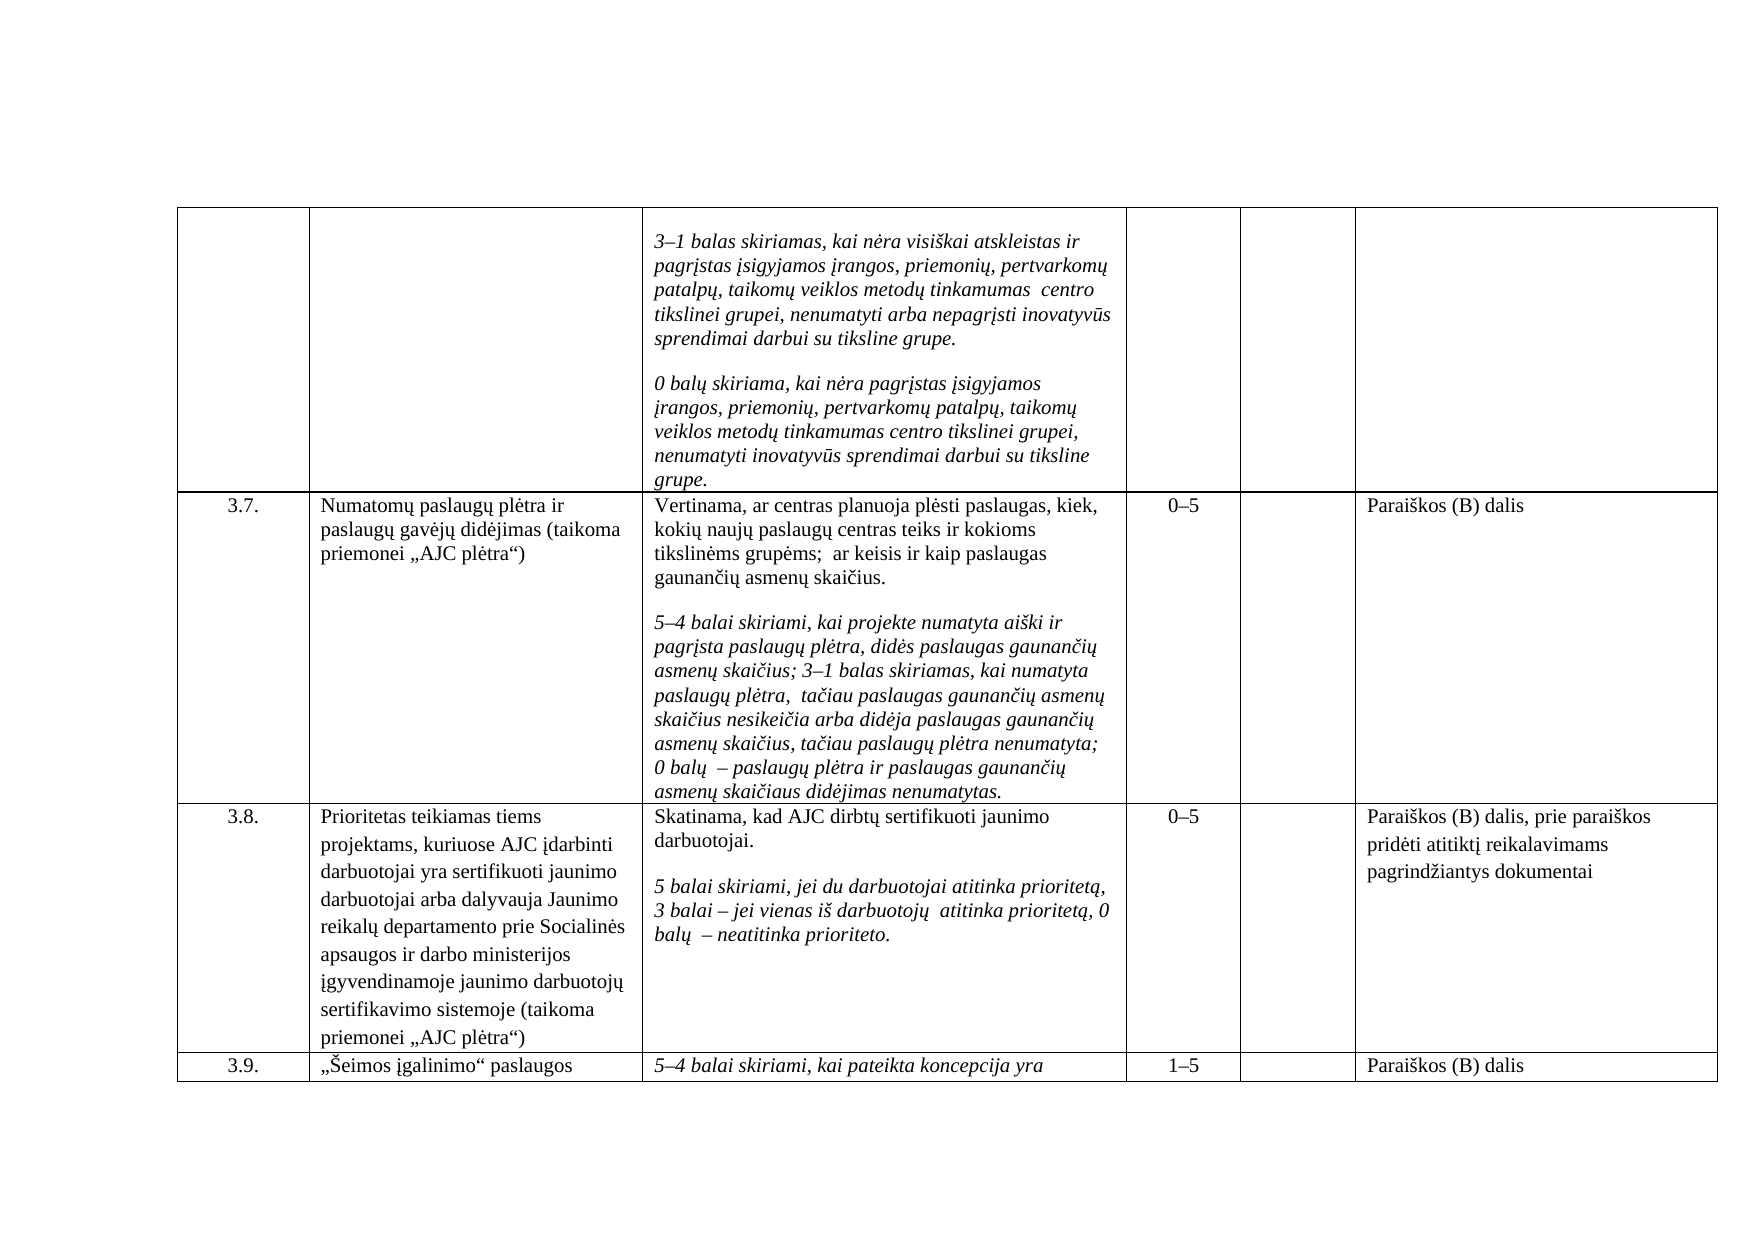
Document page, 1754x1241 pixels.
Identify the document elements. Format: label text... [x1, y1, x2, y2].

table_cell Vertinama, ar centras planuoja plėsti paslaugas, kiek, kokių naujų paslaugų centras teiks ir kokioms tikslinėms grupėms; ar keisis ir kaip paslaugas gaunančių asmenų skaičius. 5–4 balai skiriami, kai projekte numatyta aiški ir pagrįsta paslaugų plėtra, didės paslaugas gaunančių asmenų skaičius; 3–1 balas skiriamas, kai numatyta paslaugų plėtra, tačiau paslaugas gaunančių asmenų skaičius nesikeičia arba didėja paslaugas gaunančių asmenų skaičius, tačiau paslaugų plėtra nenumatyta; 0 balų – paslaugų plėtra ir paslaugas gaunančių asmenų skaičiaus didėjimas nenumatytas. [643, 493, 1126, 803]
table_cell [178, 208, 309, 491]
table_cell [1241, 1053, 1355, 1081]
table_cell [1241, 493, 1355, 803]
table_cell 3.8. [178, 804, 309, 1052]
table_cell [1241, 804, 1355, 1052]
table_cell 3.7. [178, 493, 309, 803]
table_cell 5–4 balai skiriami, kai pateikta koncepcija yra [643, 1053, 1126, 1081]
table_cell [310, 208, 642, 491]
table_cell [1356, 208, 1717, 491]
table_cell „Šeimos įgalinimo“ paslaugos [310, 1053, 642, 1081]
table_cell Paraiškos (B) dalis [1356, 1053, 1717, 1081]
table_cell [1127, 208, 1240, 491]
table_cell 3–1 balas skiriamas, kai nėra visiškai atskleistas ir pagrįstas įsigyjamos įrangos, priemonių, pertvarkomų patalpų, taikomų veiklos metodų tinkamumas centro tikslinei grupei, nenumatyti arba nepagrįsti inovatyvūs sprendimai darbui su tiksline grupe. 0 balų skiriama, kai nėra pagrįstas įsigyjamos įrangos, priemonių, pertvarkomų patalpų, taikomų veiklos metodų tinkamumas centro tikslinei grupei, nenumatyti inovatyvūs sprendimai darbui su tiksline grupe. [643, 208, 1126, 491]
table_cell 0–5 [1127, 804, 1240, 1052]
table_cell Paraiškos (B) dalis, prie paraiškos pridėti atitiktį reikalavimams pagrindžiantys dokumentai [1356, 804, 1717, 1052]
table_cell 3.9. [178, 1053, 309, 1081]
table_cell Skatinama, kad AJC dirbtų sertifikuoti jaunimo darbuotojai. 5 balai skiriami, jei du darbuotojai atitinka prioritetą, 3 balai – jei vienas iš darbuotojų atitinka prioritetą, 0 balų – neatitinka prioriteto. [643, 804, 1126, 1052]
table_cell [1241, 208, 1355, 491]
table_cell Paraiškos (B) dalis [1356, 493, 1717, 803]
table_cell 0–5 [1127, 493, 1240, 803]
table_cell Numatomų paslaugų plėtra ir paslaugų gavėjų didėjimas (taikoma priemonei „AJC plėtra“) [310, 493, 642, 803]
table_cell Prioritetas teikiamas tiems projektams, kuriuose AJC įdarbinti darbuotojai yra sertifikuoti jaunimo darbuotojai arba dalyvauja Jaunimo reikalų departamento prie Socialinės apsaugos ir darbo ministerijos įgyvendinamoje jaunimo darbuotojų sertifikavimo sistemoje (taikoma priemonei „AJC plėtra“) [310, 804, 642, 1052]
table_cell 1–5 [1127, 1053, 1240, 1081]
